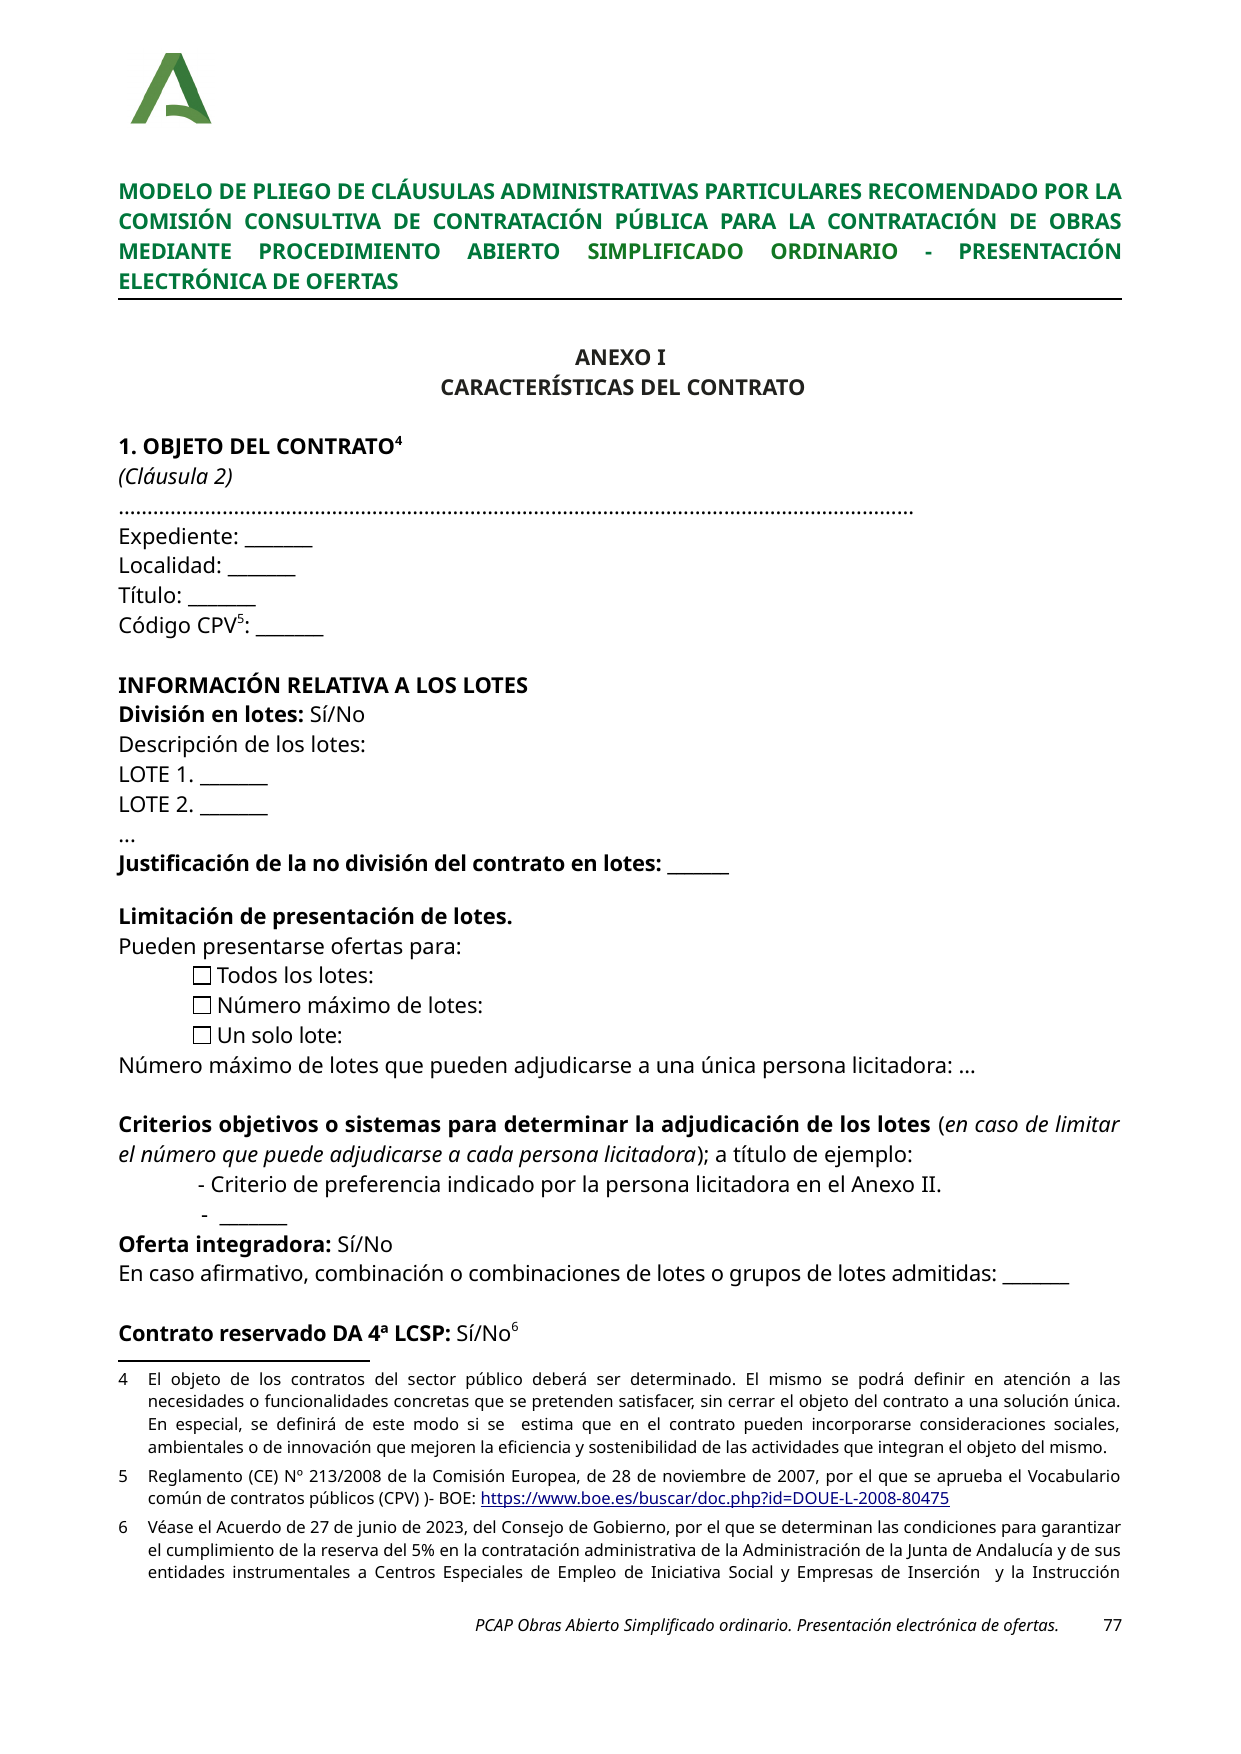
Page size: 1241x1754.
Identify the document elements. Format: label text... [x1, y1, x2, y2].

text (Cláusula 2) [118, 461, 1122, 491]
text Un solo lote: [118, 1020, 1122, 1050]
picture [127, 48, 216, 128]
text División en lotes: Sí/No [118, 699, 1122, 729]
text Limitación de presentación de lotes. [118, 901, 1122, 931]
text - _______ [118, 1199, 1122, 1229]
text 1. OBJETO DEL CONTRATO [118, 431, 1122, 461]
text Título: _______ [118, 580, 1122, 610]
text El objeto de los contratos del sector público deberá ser determinado. El mismo se podrá definir en atención a las necesidades o funcionalidades concretas que se pretenden satisfacer, sin cerrar el objeto del contrato a una solución única. En especial, se definirá de este modo si se estima que en el contrato pueden incorporarse consideraciones sociales, ambientales o de innovación que mejoren la eficiencia y sostenibilidad de las actividades que integran el objeto del mismo. [118, 1367, 1122, 1458]
text Justificación de la no división del contrato en lotes: _______ [118, 848, 1122, 878]
text Oferta integradora: Sí/No [118, 1229, 1122, 1258]
text LOTE 1. _______ [118, 759, 1122, 789]
text LOTE 2. _______ [118, 789, 1122, 819]
text Código CPV: _______ [118, 610, 1122, 640]
text ... [118, 819, 1122, 848]
text ………………………………………………………………………………………………………………………... [118, 491, 1122, 521]
text En caso afirmativo, combinación o combinaciones de lotes o grupos de lotes admitidas: _______ [118, 1258, 1122, 1288]
text Expediente: _______ [118, 521, 1122, 551]
text Descripción de los lotes: [118, 729, 1122, 759]
text Localidad: _______ [118, 551, 1122, 580]
text INFORMACIÓN RELATIVA A LOS LOTES [118, 670, 1122, 699]
text Véase el Acuerdo de 27 de junio de 2023, del Consejo de Gobierno, por el que se determinan las condiciones para garantizar el cumplimiento de la reserva del 5% en la contratación administrativa de la Administración de la Junta de Andalucía y de sus entidades instrumentales a Centros Especiales de Empleo de Iniciativa Social y Empresas de Inserción y la Instrucción [118, 1516, 1122, 1584]
text ANEXO I [118, 342, 1122, 372]
text Criterios objetivos o sistemas para determinar la adjudicación de los lotes (en caso de limitar el número que puede adjudicarse a cada persona licitadora); a título de ejemplo: [118, 1109, 1122, 1169]
text - Criterio de preferencia indicado por la persona licitadora en el Anexo II. [118, 1169, 1122, 1199]
text CARACTERÍSTICAS DEL CONTRATO [118, 372, 1122, 402]
text MODELO DE PLIEGO DE CLÁUSULAS ADMINISTRATIVAS PARTICULARES RECOMENDADO POR LA COMISIÓN CONSULTIVA DE CONTRATACIÓN PÚBLICA PARA LA CONTRATACIÓN DE OBRAS MEDIANTE PROCEDIMIENTO ABIERTO SIMPLIFICADO ORDINARIO - PRESENTACIÓN ELECTRÓNICA DE OFERTAS [118, 176, 1122, 298]
text Reglamento (CE) Nº 213/2008 de la Comisión Europea, de 28 de noviembre de 2007, por el que se aprueba el Vocabulario común de contratos públicos (CPV) )- BOE: https://www.boe.es/buscar/doc.php?id=DOUE-L-2008-80475 [118, 1464, 1122, 1509]
text Número máximo de lotes que pueden adjudicarse a una única persona licitadora: … [118, 1050, 1122, 1080]
text Pueden presentarse ofertas para: [118, 931, 1122, 961]
text Número máximo de lotes: [118, 990, 1122, 1020]
text Todos los lotes: [118, 961, 1122, 990]
text Contrato reservado DA 4ª LCSP: Sí/No [118, 1318, 1122, 1348]
